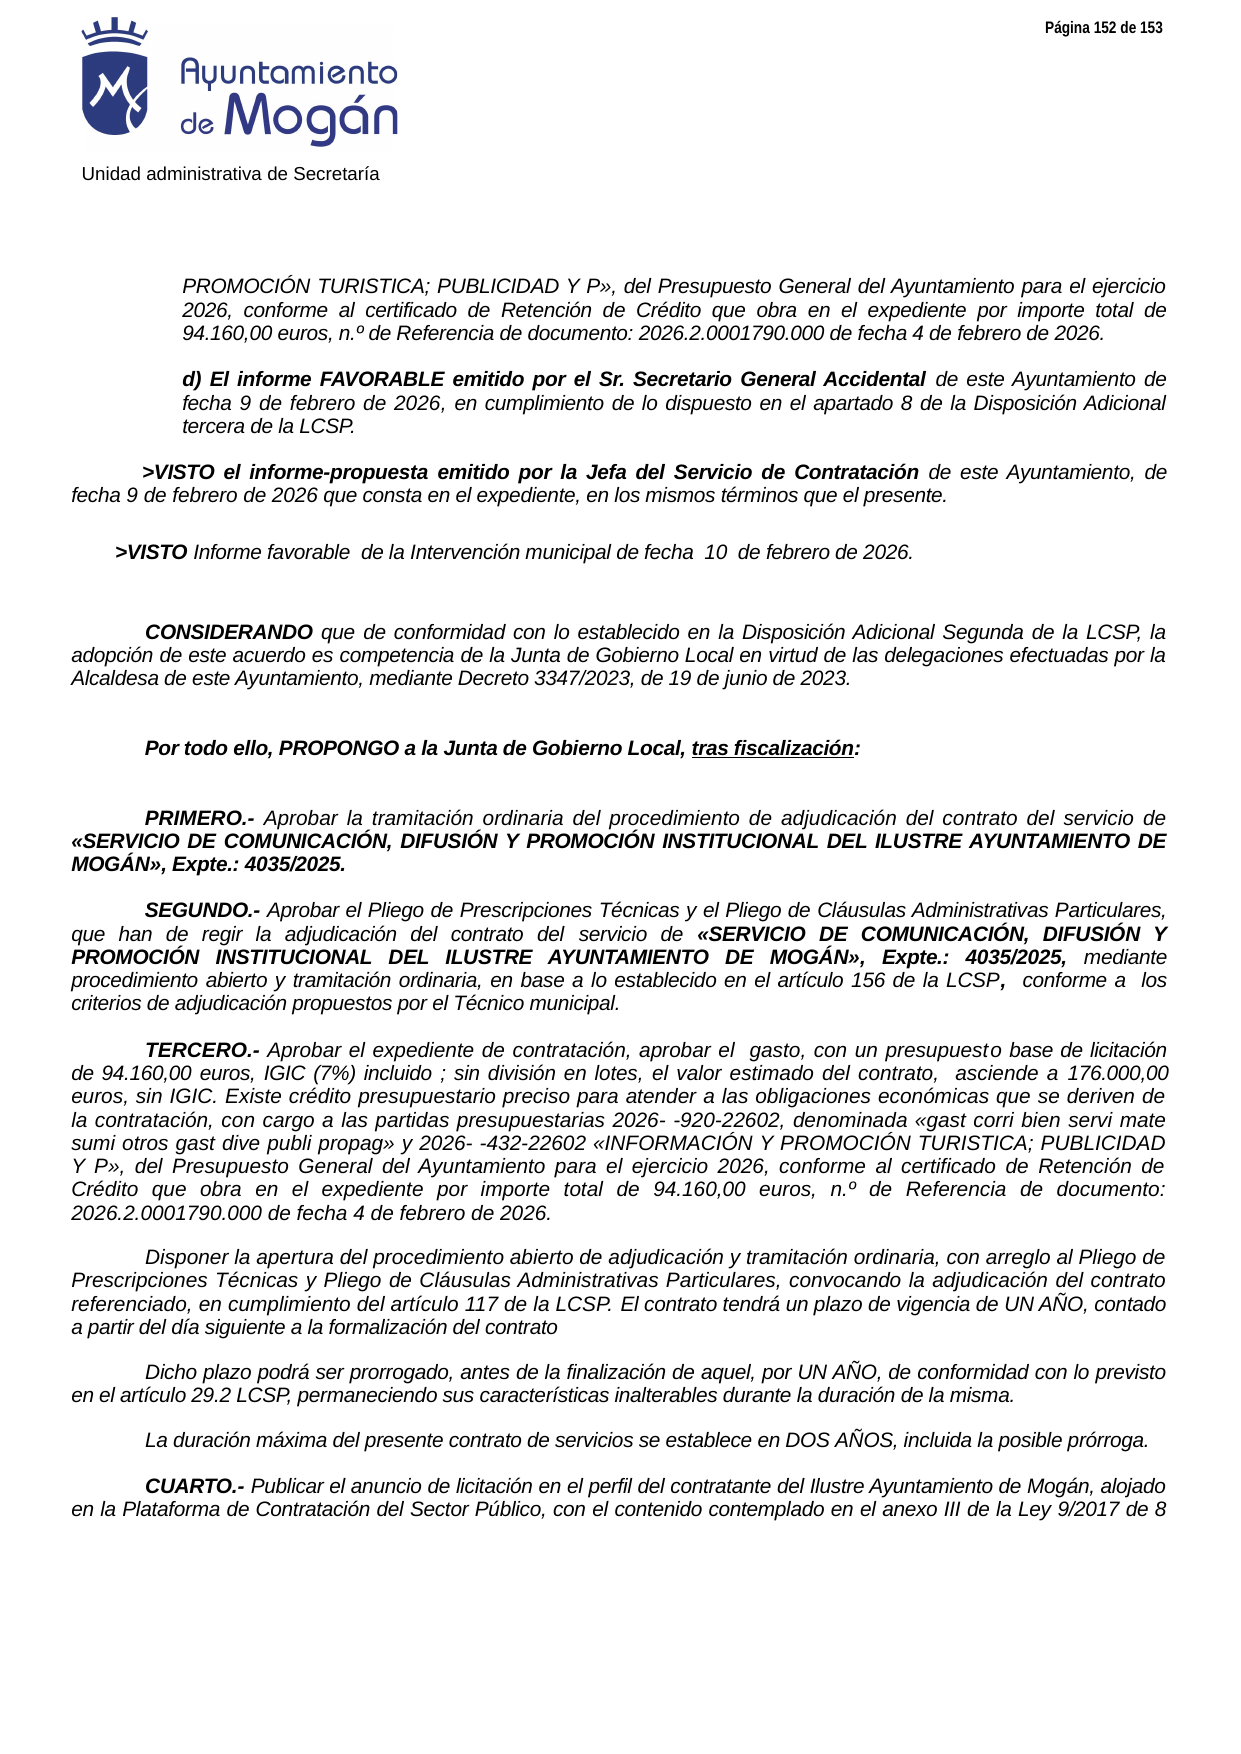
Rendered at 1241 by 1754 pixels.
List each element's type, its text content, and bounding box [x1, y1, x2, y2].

text Dicho plazo podrá ser prorrogado, antes de la finalización de aquel, por UN AÑO, de conformidad con lo previsto en el artículo 29.2 LCSP, permaneciendo sus características inalterables durante la duración de la misma. [71, 1360, 1169, 1407]
text Por todo ello, PROPONGO a la Junta de Gobierno Local, tras fiscalización: [71, 736, 1169, 760]
text CONSIDERANDO que de conformidad con lo establecido en la Disposición Adicional Segunda de la LCSP, la adopción de este acuerdo es competencia de la Junta de Gobierno Local en virtud de las delegaciones efectuadas por la Alcaldesa de este Ayuntamiento, mediante Decreto 3347/2023, de 19 de junio de 2023. [71, 620, 1169, 690]
list d) El informe FAVORABLE emitido por el Sr. Secretario General Accidental de este Ayuntamiento de fecha 9 de febrero de 2026, en cumplimiento de lo dispuesto en el apartado 8 de la Disposición Adicional tercera de la LCSP. [144, 368, 1169, 437]
picture [81, 17, 398, 153]
text CUARTO.- Publicar el anuncio de licitación en el perfil del contratante del Ilustre Ayuntamiento de Mogán, alojado en la Plataforma de Contratación del Sector Público, con el contenido contemplado en el anexo III de la Ley 9/2017 de 8 [71, 1475, 1169, 1521]
text La duración máxima del presente contrato de servicios se establece en DOS AÑOS, incluida la posible prórroga. [71, 1428, 1169, 1452]
text Disponer la apertura del procedimiento abierto de adjudicación y tramitación ordinaria, con arreglo al Pliego de Prescripciones Técnicas y Pliego de Cláusulas Administrativas Particulares, convocando la adjudicación del contrato referenciado, en cumplimiento del artículo 117 de la LCSP. El contrato tendrá un plazo de vigencia de UN AÑO, contado a partir del día siguiente a la formalización del contrato [71, 1246, 1169, 1339]
list PROMOCIÓN TURISTICA; PUBLICIDAD Y P», del Presupuesto General del Ayuntamiento para el ejercicio 2026, conforme al certificado de Retención de Crédito que obra en el expediente por importe total de 94.160,00 euros, n.º de Referencia de documento: 2026.2.0001790.000 de fecha 4 de febrero de 2026. [144, 275, 1169, 344]
text >VISTO Informe favorable de la Intervención municipal de fecha 10 de febrero de 2026. [71, 541, 1169, 564]
text TERCERO.- Aprobar el expediente de contratación, aprobar el gasto, con un presupuesto base de licitación de 94.160,00 euros, IGIC (7%) incluido ; sin división en lotes, el valor estimado del contrato, asciende a 176.000,00 euros, sin IGIC. Existe crédito presupuestario preciso para atender a las obligaciones económicas que se deriven de la contratación, con cargo a las partidas presupuestarias 2026- -920-22602, denominada «gast corri bien servi mate sumi otros gast dive publi propag» y 2026- -432-22602 «INFORMACIÓN Y PROMOCIÓN TURISTICA; PUBLICIDAD Y P», del Presupuesto General del Ayuntamiento para el ejercicio 2026, conforme al certificado de Retención de Crédito que obra en el expediente por importe total de 94.160,00 euros, n.º de Referencia de documento: 2026.2.0001790.000 de fecha 4 de febrero de 2026. [71, 1038, 1169, 1224]
text >VISTO el informe-propuesta emitido por la Jefa del Servicio de Contratación de este Ayuntamiento, de fecha 9 de febrero de 2026 que consta en el expediente, en los mismos términos que el presente. [71, 461, 1169, 507]
text SEGUNDO.- Aprobar el Pliego de Prescripciones Técnicas y el Pliego de Cláusulas Administrativas Particulares, que han de regir la adjudicación del contrato del servicio de «SERVICIO DE COMUNICACIÓN, DIFUSIÓN Y PROMOCIÓN INSTITUCIONAL DEL ILUSTRE AYUNTAMIENTO DE MOGÁN», Expte.: 4035/2025, mediante procedimiento abierto y tramitación ordinaria, en base a lo establecido en el artículo 156 de la LCSP, conforme a los criterios de adjudicación propuestos por el Técnico municipal. [71, 899, 1169, 1015]
text PRIMERO.- Aprobar la tramitación ordinaria del procedimiento de adjudicación del contrato del servicio de «SERVICIO DE COMUNICACIÓN, DIFUSIÓN Y PROMOCIÓN INSTITUCIONAL DEL ILUSTRE AYUNTAMIENTO DE MOGÁN», Expte.: 4035/2025. [71, 806, 1169, 876]
